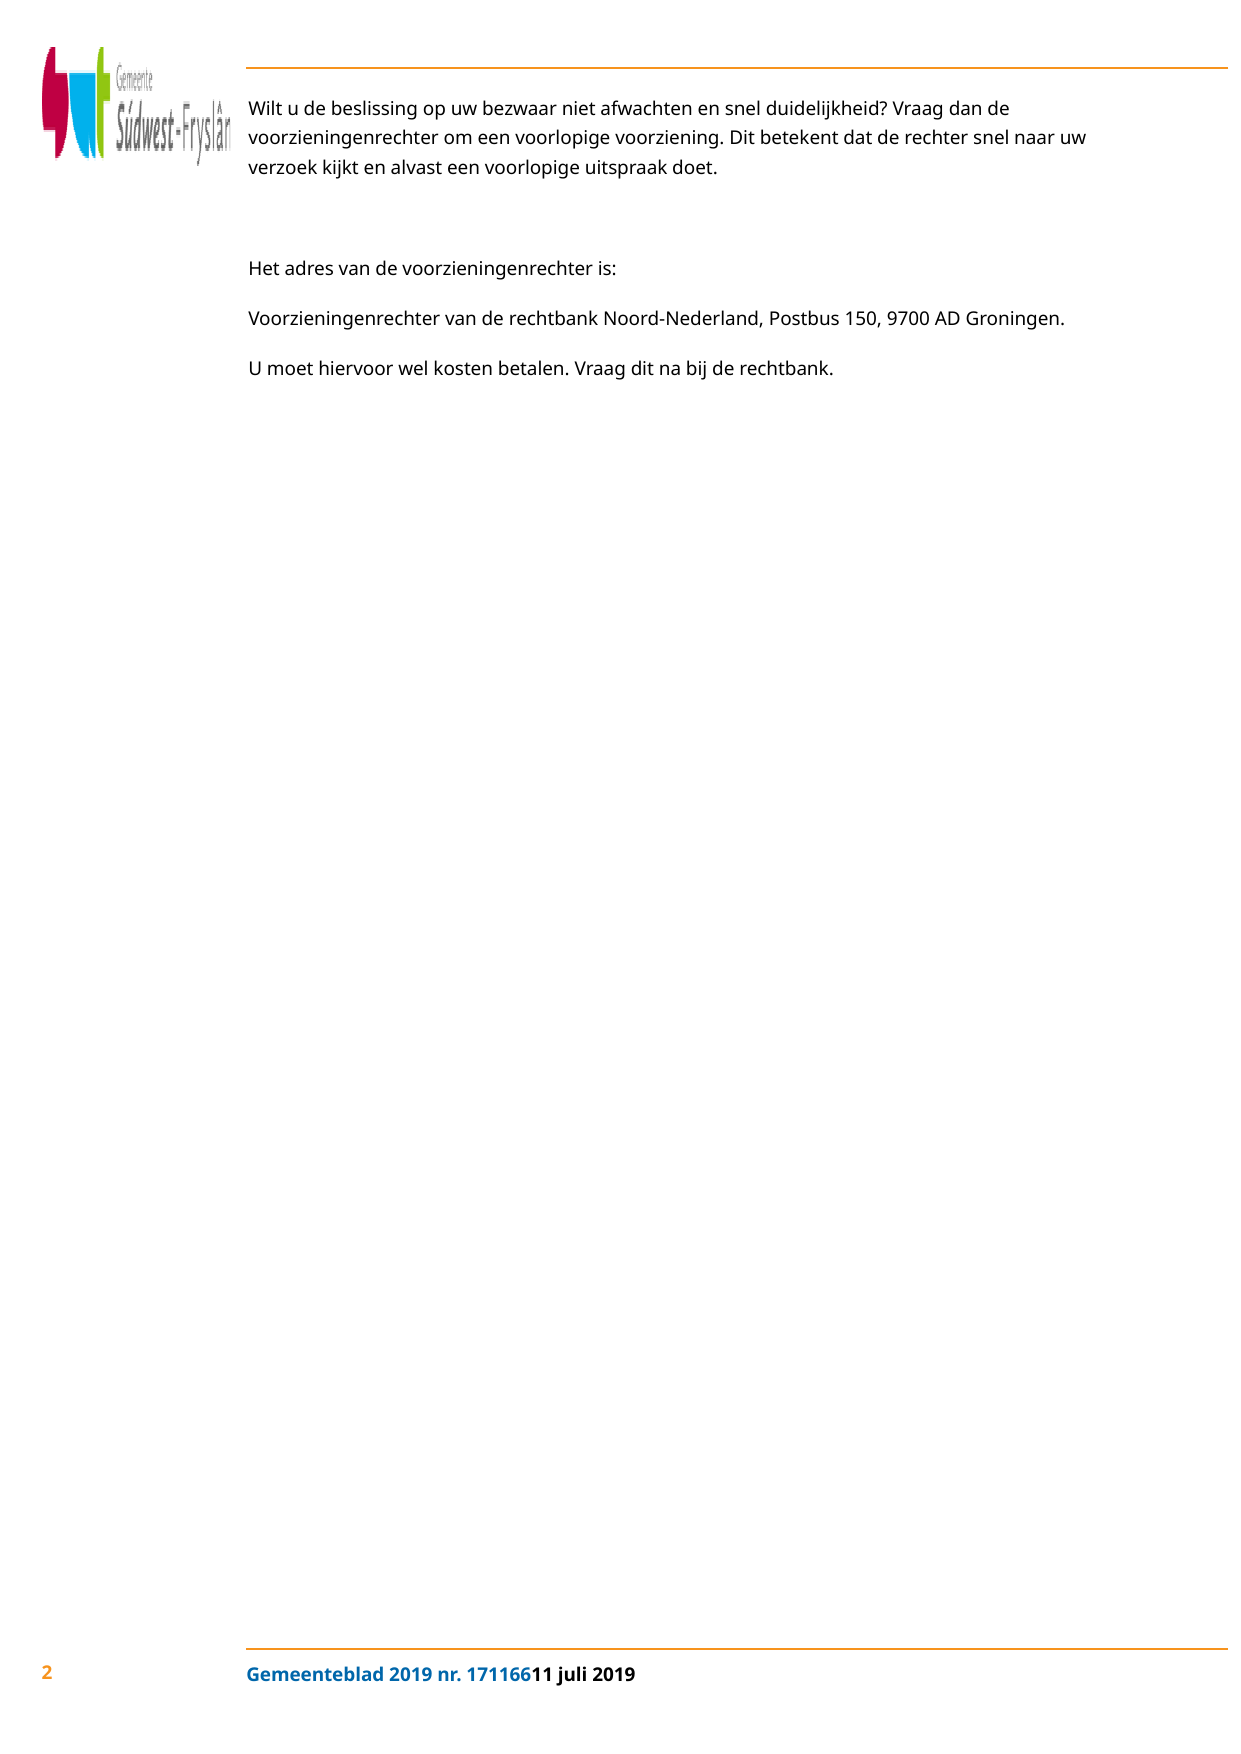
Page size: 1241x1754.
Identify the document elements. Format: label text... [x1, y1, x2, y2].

text Wilt u de beslissing op uw bezwaar niet afwachten en snel duidelijkheid? Vraag dan de voorzieningenrechter om een voorlopige voorziening. Dit betekent dat de rechter snel naar uw verzoek kijkt en alvast een voorlopige uitspraak doet. [248, 95, 1152, 180]
text Voorzieningenrechter van de rechtbank Noord-Nederland, Postbus 150, 9700 AD Groningen. [248, 305, 1152, 331]
picture [41, 47, 231, 172]
text U moet hiervoor wel kosten betalen. Vraag dit na bij de rechtbank. [248, 356, 1152, 381]
text Het adres van de voorzieningenrechter is: [248, 255, 1152, 281]
